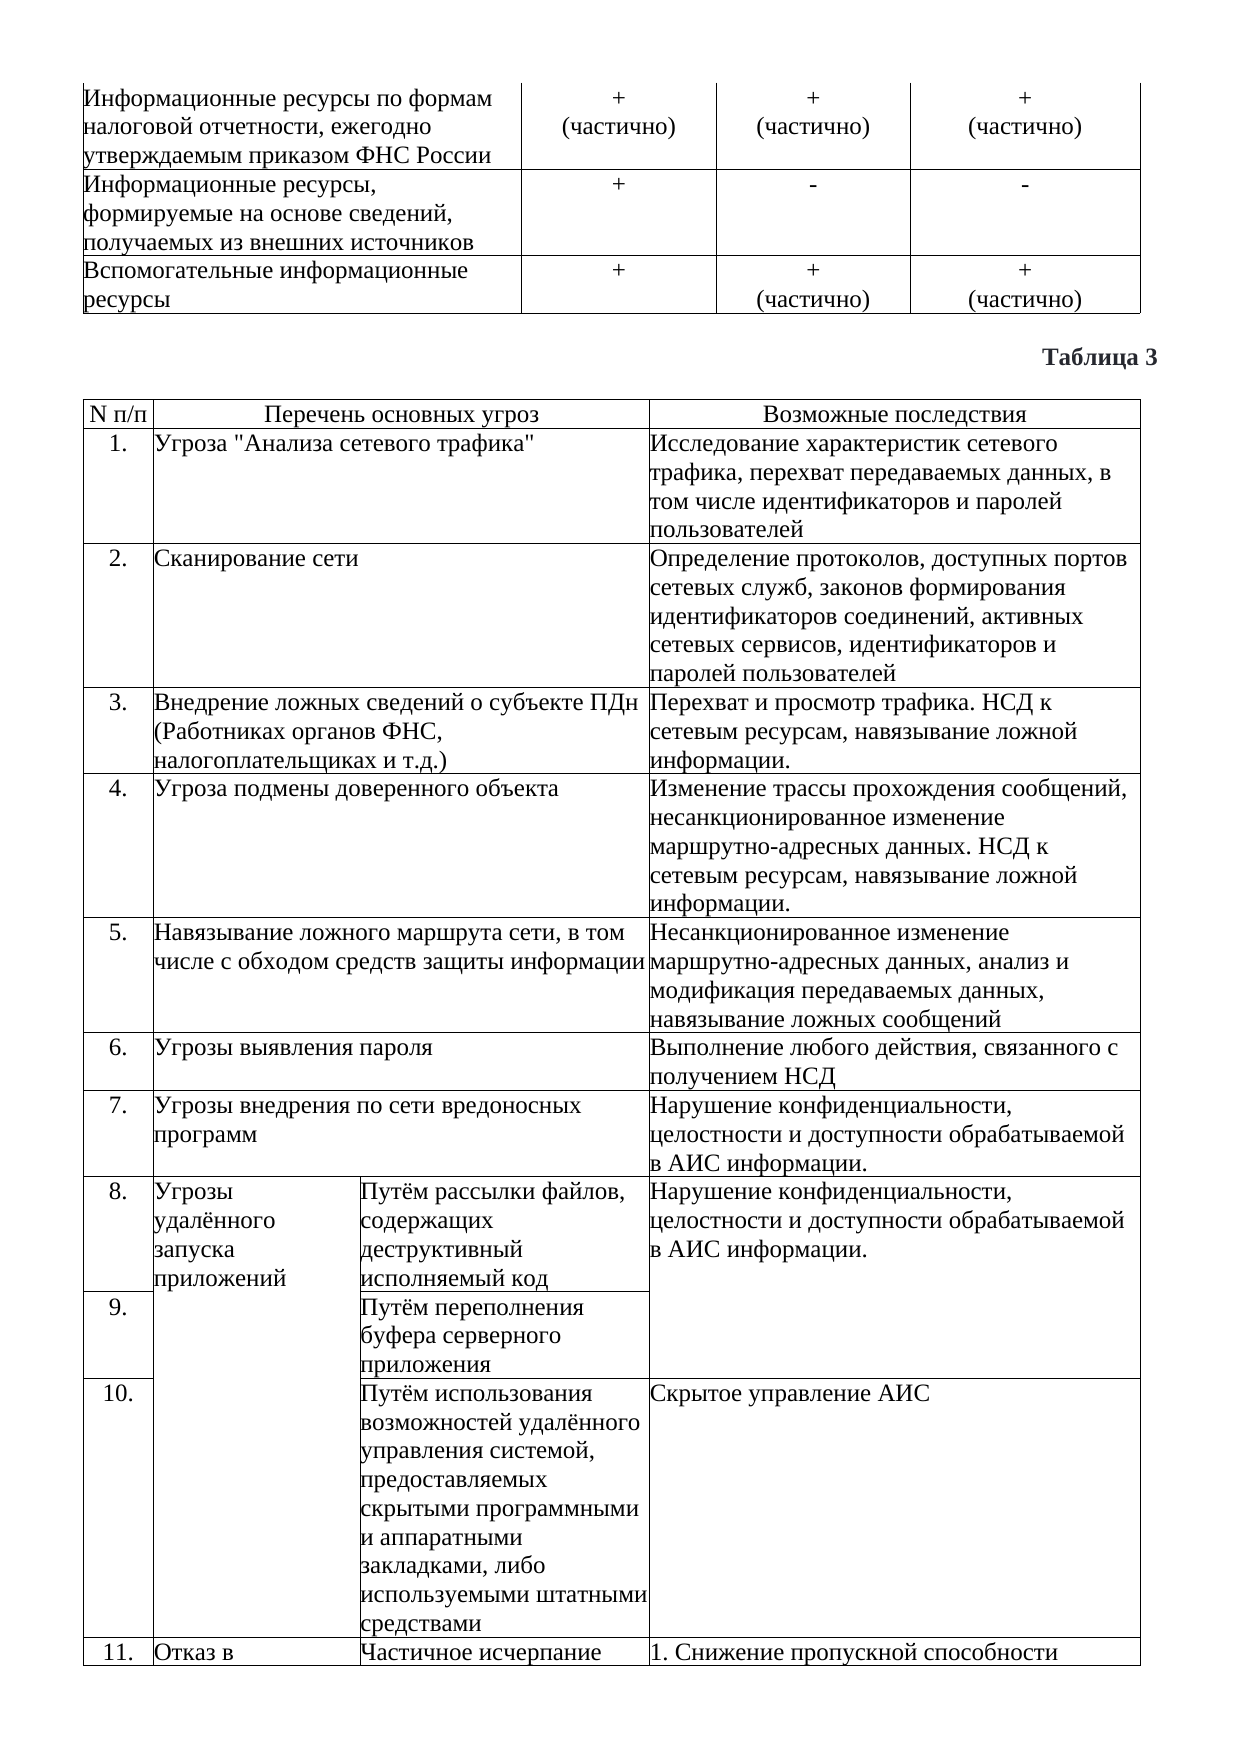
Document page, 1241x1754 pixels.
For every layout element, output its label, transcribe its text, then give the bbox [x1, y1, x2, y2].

table_cell 9. [84, 1292, 153, 1378]
table_cell Несанкционированное изменение маршрутно-адресных данных, анализ и модификация передаваемых данных, навязывание ложных сообщений [650, 918, 1140, 1032]
table_cell Сканирование сети [154, 544, 649, 687]
table_cell Угрозы выявления пароля [154, 1033, 649, 1090]
table_header N п/п [84, 400, 153, 428]
table_cell Выполнение любого действия, связанного с получением НСД [650, 1033, 1140, 1090]
table_cell Внедрение ложных сведений о субъекте ПДн (Работниках органов ФНС, налогоплательщиках и т.д.) [154, 688, 649, 773]
table_cell Угроза подмены доверенного объекта [154, 774, 649, 917]
table_cell Нарушение конфиденциальности, целостности и доступности обрабатываемой в АИС информации. [650, 1091, 1140, 1176]
table_cell Изменение трассы прохождения сообщений, несанкционированное изменение маршрутно-адресных данных. НСД к сетевым ресурсам, навязывание ложной информации. [650, 774, 1140, 917]
table_cell Определение протоколов, доступных портов сетевых служб, законов формирования идентификаторов соединений, активных сетевых сервисов, идентификаторов и паролей пользователей [650, 544, 1140, 687]
table_cell 10. [84, 1379, 153, 1637]
table_cell Навязывание ложного маршрута сети, в том числе с обходом средств защиты информации [154, 918, 649, 1032]
table_cell 3. [84, 688, 153, 773]
table_header Возможные последствия [650, 400, 1140, 428]
table_cell + [522, 256, 716, 313]
table_cell Нарушение конфиденциальности, целостности и доступности обрабатываемой в АИС информации. [650, 1177, 1140, 1378]
table_cell + (частично) [911, 83, 1140, 169]
table_cell Угрозы удалённого запуска приложений [154, 1177, 360, 1637]
table_cell Информационные ресурсы по формам налоговой отчетности, ежегодно утверждаемым приказом ФНС России [84, 83, 521, 169]
table_cell 6. [84, 1033, 153, 1090]
table_cell Путём переполнения буфера серверного приложения [361, 1292, 649, 1378]
table_cell Угрозы внедрения по сети вредоносных программ [154, 1091, 649, 1176]
table_cell Угроза "Анализа сетевого трафика" [154, 429, 649, 543]
table_cell - [717, 170, 910, 255]
table_cell 1. [84, 429, 153, 543]
table_cell 11. [84, 1638, 153, 1665]
table_cell Отказ в [154, 1638, 360, 1665]
table_cell Скрытое управление АИС [650, 1379, 1140, 1637]
table_cell Вспомогательные информационные ресурсы [84, 256, 521, 313]
table_cell 7. [84, 1091, 153, 1176]
table_cell 2. [84, 544, 153, 687]
table_cell Перехват и просмотр трафика. НСД к сетевым ресурсам, навязывание ложной информации. [650, 688, 1140, 773]
table_cell + (частично) [717, 83, 910, 169]
table_cell 8. [84, 1177, 153, 1291]
table_cell Исследование характеристик сетевого трафика, перехват передаваемых данных, в том числе идентификаторов и паролей пользователей [650, 429, 1140, 543]
table_header Перечень основных угроз [154, 400, 649, 428]
table_cell + (частично) [522, 83, 716, 169]
table_cell Путём использования возможностей удалённого управления системой, предоставляемых скрытыми программными и аппаратными закладками, либо используемыми штатными средствами [361, 1379, 649, 1637]
table_cell + (частично) [911, 256, 1140, 313]
table_cell + (частично) [717, 256, 910, 313]
table_cell Путём рассылки файлов, содержащих деструктивный исполняемый код [361, 1177, 649, 1291]
table_cell - [911, 170, 1140, 255]
table_cell Информационные ресурсы, формируемые на основе сведений, получаемых из внешних источников [84, 170, 521, 255]
table_cell 4. [84, 774, 153, 917]
table_cell Частичное исчерпание [361, 1638, 649, 1665]
table_cell 1. Снижение пропускной способности [650, 1638, 1140, 1665]
table_cell + [522, 170, 716, 255]
table_cell 5. [84, 918, 153, 1032]
text Таблица 3 [83, 342, 1157, 371]
